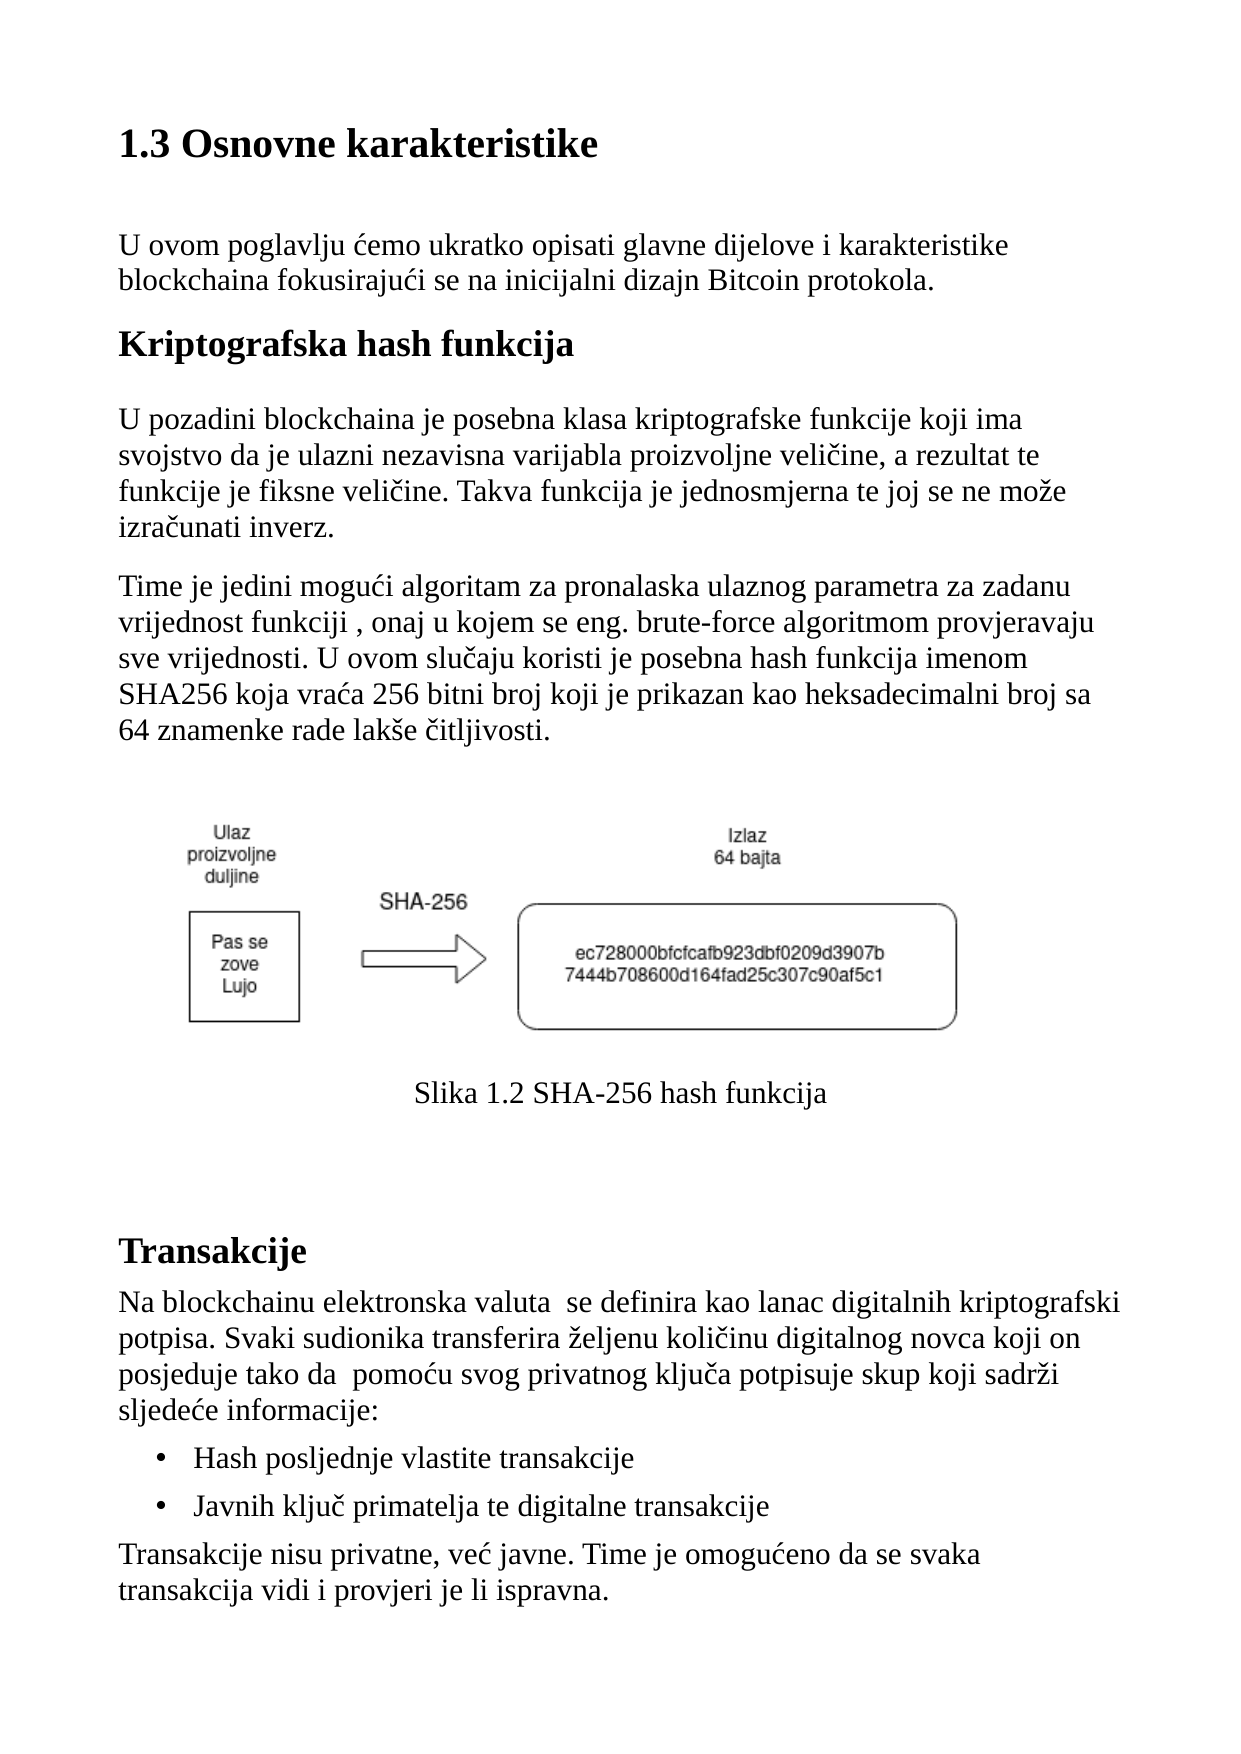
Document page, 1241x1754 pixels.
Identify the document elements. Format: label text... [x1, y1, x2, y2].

text Time je jedini mogući algoritam za pronalaska ulaznog parametra za zadanu vrijednost funkciji , onaj u kojem se eng. brute-force algoritmom provjeravaju sve vrijednosti. U ovom slučaju koristi je posebna hash funkcija imenom SHA256 koja vraća 256 bitni broj koji je prikazan kao heksadecimalni broj sa 64 znamenke rade lakše čitljivosti. [118, 568, 1122, 747]
text Transakcije [118, 1229, 1122, 1272]
text Na blockchainu elektronska valuta se definira kao lanac digitalnih kriptografski potpisa. Svaki sudionika transferira željenu količinu digitalnog novca koji on posjeduje tako da pomoću svog privatnog ključa potpisuje skup koji sadrži sljedeće informacije: [118, 1284, 1122, 1427]
text Slika 1.2 SHA-256 hash funkcija [118, 1071, 1122, 1111]
text Transakcije nisu privatne, već javne. Time je omogućeno da se svaka transakcija vidi i provjeri je li ispravna. [118, 1535, 1122, 1607]
text Kriptografska hash funkcija [118, 321, 1122, 364]
picture [172, 808, 973, 1046]
list Javnih ključ primatelja te digitalne transakcije [156, 1487, 1122, 1523]
text U pozadini blockchaina je posebna klasa kriptografske funkcije koji ima svojstvo da je ulazni nezavisna varijabla proizvoljne veličine, a rezultat te funkcije je fiksne veličine. Takva funkcija je jednosmjerna te joj se ne može izračunati inverz. [118, 400, 1122, 544]
list Hash posljednje vlastite transakcije [156, 1439, 1122, 1475]
text U ovom poglavlju ćemo ukratko opisati glavne dijelove i karakteristike blockchaina fokusirajući se na inicijalni dizajn Bitcoin protokola. [118, 226, 1122, 298]
text 1.3 Osnovne karakteristike [118, 118, 1122, 166]
